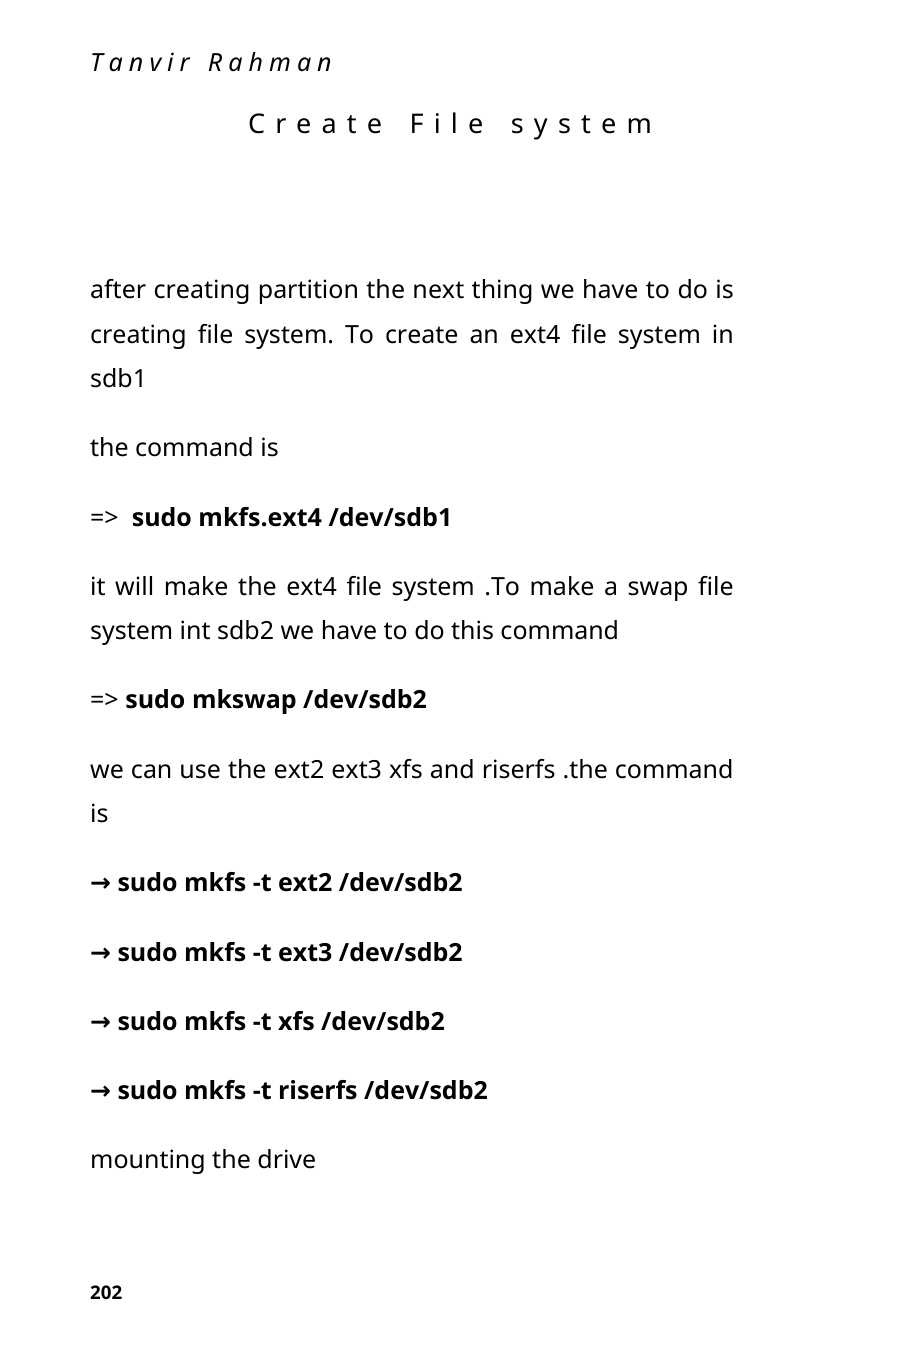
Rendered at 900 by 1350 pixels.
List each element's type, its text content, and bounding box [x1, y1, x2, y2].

text → sudo mkfs -t ext3 /dev/sdb2 [90, 934, 735, 968]
text => sudo mkfs.ext4 /dev/sdb1 [90, 499, 735, 533]
text it will make the ext4 file system .To make a swap file system int sdb2 we have to do this command [90, 568, 735, 647]
text → sudo mkfs -t riserfs /dev/sdb2 [90, 1073, 735, 1107]
text after creating partition the next thing we have to do is creating file system. To create an ext4 file system in sdb1 [90, 272, 735, 395]
subtitle Create File system [90, 105, 810, 142]
text mounting the drive [90, 1142, 735, 1176]
text we can use the ext2 ext3 xfs and riserfs .the command is [90, 751, 735, 830]
text → sudo mkfs -t xfs /dev/sdb2 [90, 1003, 735, 1037]
text → sudo mkfs -t ext2 /dev/sdb2 [90, 865, 735, 899]
text the command is [90, 430, 735, 464]
text => sudo mkswap /dev/sdb2 [90, 682, 735, 716]
